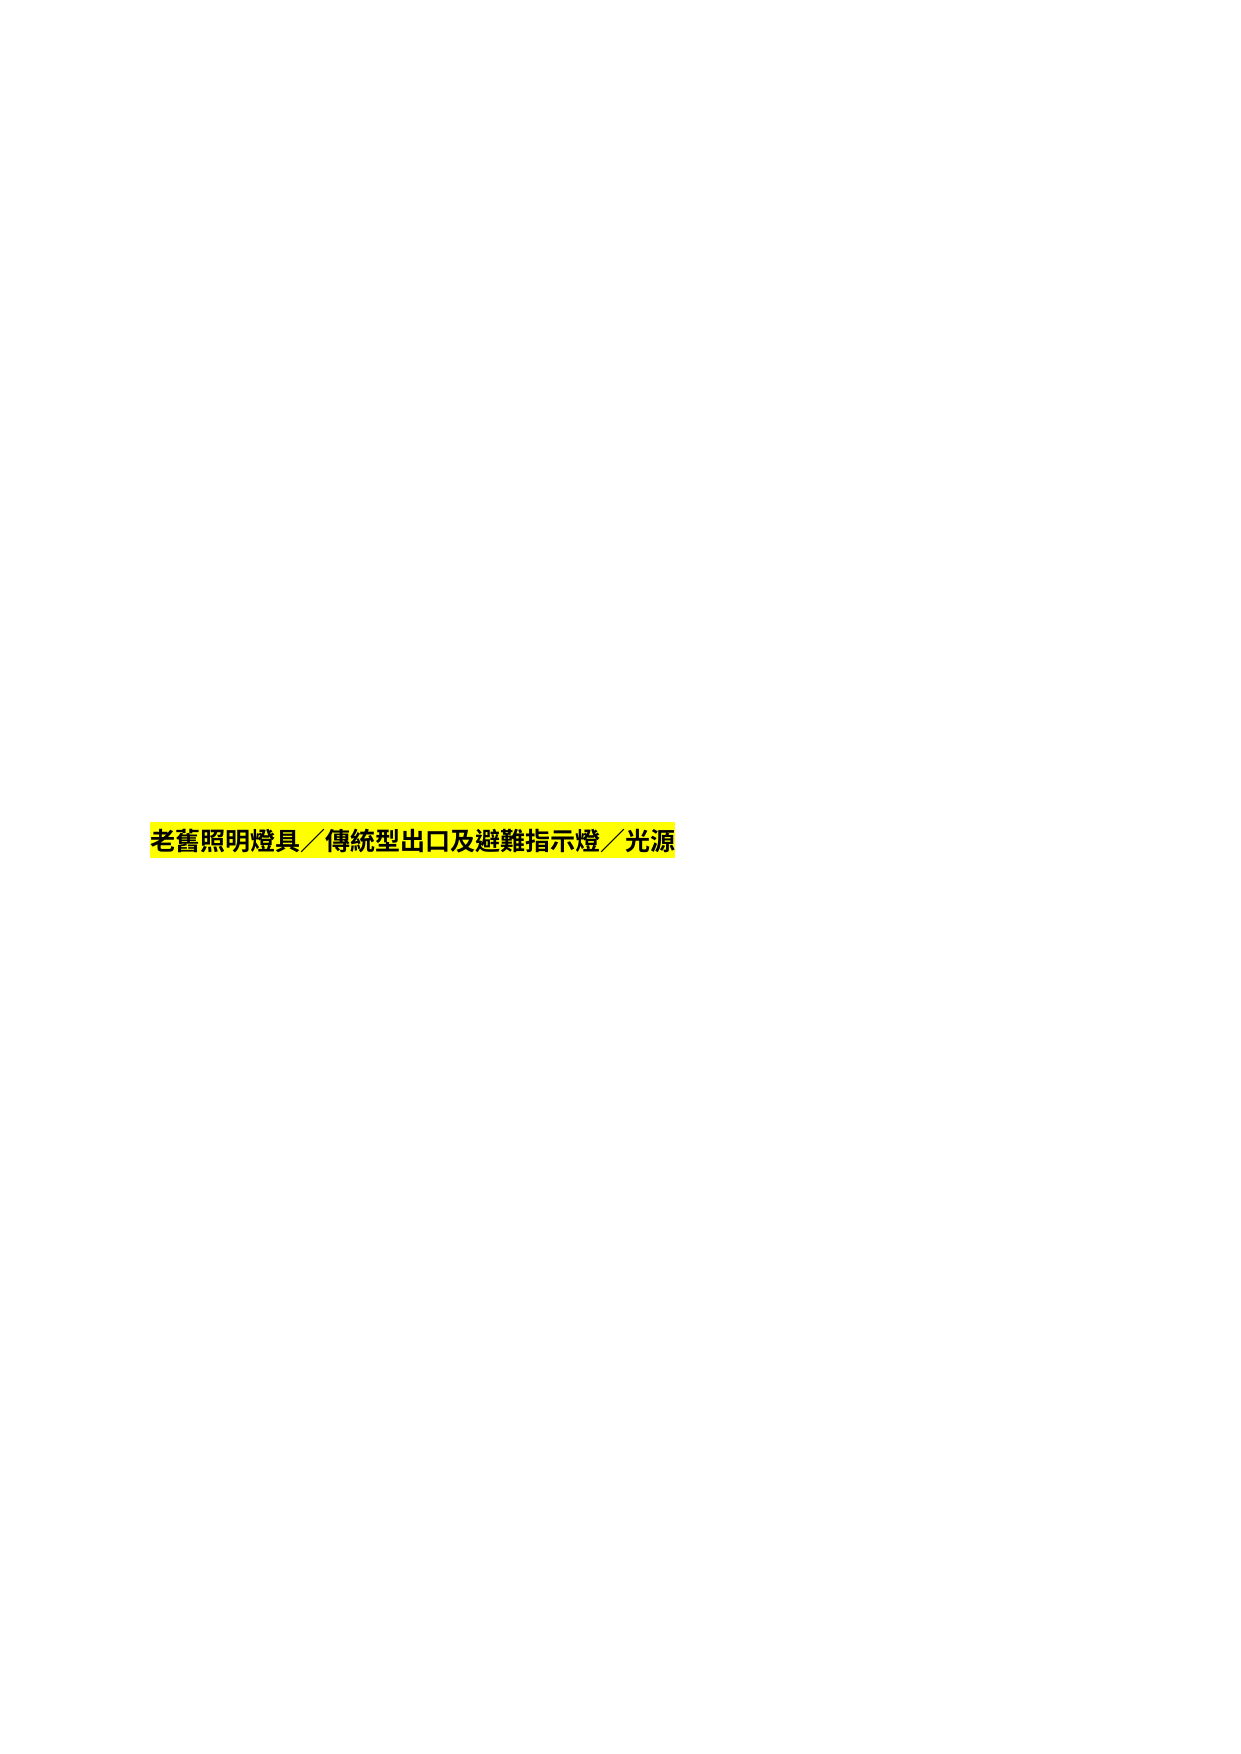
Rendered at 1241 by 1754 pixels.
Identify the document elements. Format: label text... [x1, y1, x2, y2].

text 老舊照明燈具／傳統型出口及避難指示燈／光源 [75, 822, 1165, 858]
